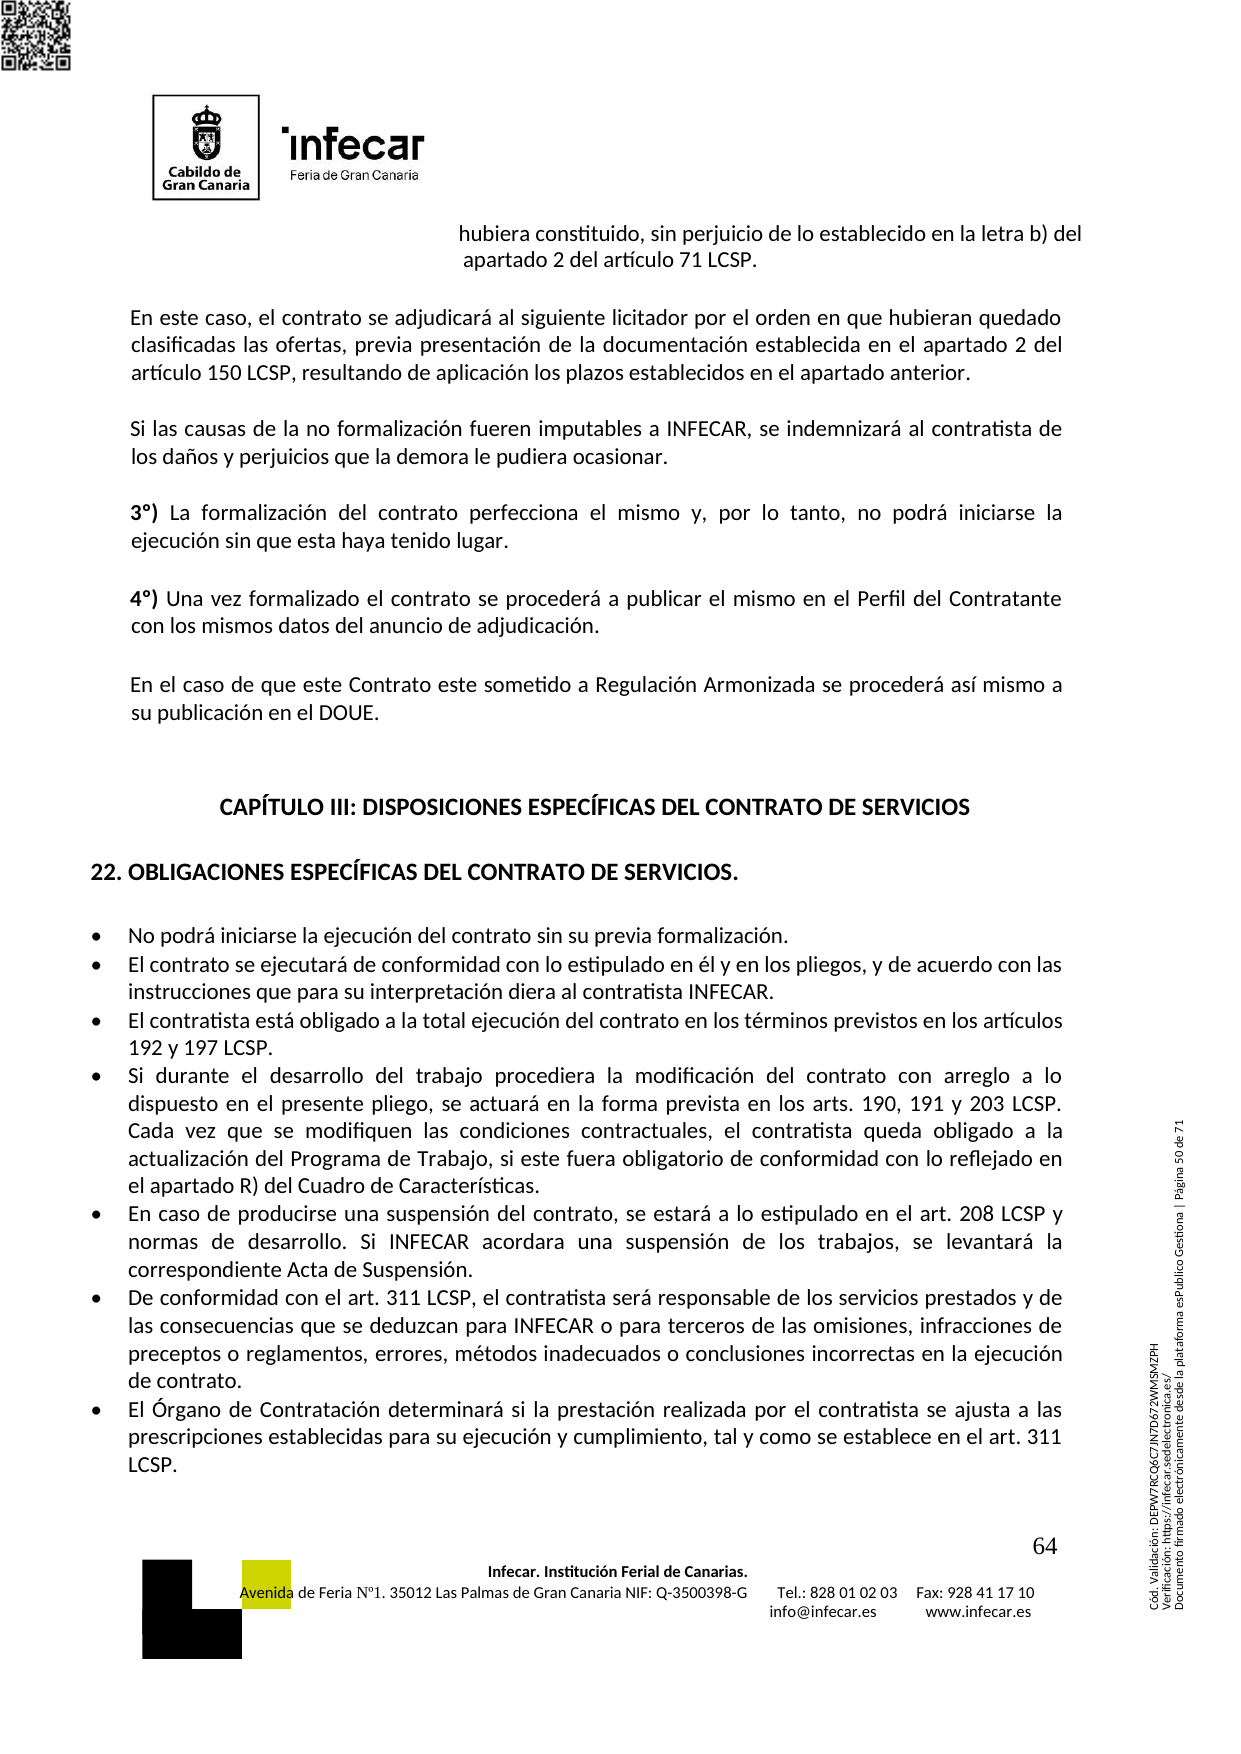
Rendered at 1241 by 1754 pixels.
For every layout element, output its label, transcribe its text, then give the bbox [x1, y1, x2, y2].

list OBLIGACIONES ESPECÍFICAS DEL CONTRATO DE SERVICIOS. [90, 857, 1097, 887]
text En el caso de que este Contrato este sometido a Regulación Armonizada se procederá así mismo a su publicación en el DOUE. [130, 670, 1064, 726]
text hubiera constituido, sin perjuicio de lo establecido en la letra b) del apartado 2 del artículo 71 LCSP. [128, 220, 1097, 274]
text 4º) Una vez formalizado el contrato se procederá a publicar el mismo en el Perfil del Contratante con los mismos datos del anuncio de adjudicación. [130, 584, 1064, 640]
list El contratista está obligado a la total ejecución del contrato en los términos previstos en los artículos 192 y 197 LCSP. [90, 1006, 1064, 1062]
text 3º) La formalización del contrato perfecciona el mismo y, por lo tanto, no podrá iniciarse la ejecución sin que esta haya tenido lugar. [130, 498, 1064, 554]
text Si las causas de la no formalización fueren imputables a INFECAR, se indemnizará al contratista de los daños y perjuicios que la demora le pudiera ocasionar. [130, 414, 1064, 470]
list En caso de producirse una suspensión del contrato, se estará a lo estipulado en el art. 208 LCSP y normas de desarrollo. Si INFECAR acordara una suspensión de los trabajos, se levantará la correspondiente Acta de Suspensión. [90, 1199, 1064, 1283]
list No podrá iniciarse la ejecución del contrato sin su previa formalización. [90, 922, 1064, 949]
subtitle CAPÍTULO III: DISPOSICIONES ESPECÍFICAS DEL CONTRATO DE SERVICIOS [129, 791, 1067, 822]
list De conformidad con el art. 311 LCSP, el contratista será responsable de los servicios prestados y de las consecuencias que se deduzcan para INFECAR o para terceros de las omisiones, infracciones de preceptos o reglamentos, errores, métodos inadecuados o conclusiones incorrectas en la ejecución de contrato. [90, 1283, 1064, 1394]
list El Órgano de Contratación determinará si la prestación realizada por el contratista se ajusta a las prescripciones establecidas para su ejecución y cumplimiento, tal y como se establece en el art. 311 LCSP. [90, 1395, 1064, 1478]
list Si durante el desarrollo del trabajo procediera la modificación del contrato con arreglo a lo dispuesto en el presente pliego, se actuará en la forma prevista en los arts. 190, 191 y 203 LCSP. Cada vez que se modifiquen las condiciones contractuales, el contratista queda obligado a la actualización del Programa de Trabajo, si este fuera obligatorio de conformidad con lo reflejado en el apartado R) del Cuadro de Características. [90, 1062, 1064, 1199]
list El contrato se ejecutará de conformidad con lo estipulado en él y en los pliegos, y de acuerdo con las instrucciones que para su interpretación diera al contratista INFECAR. [90, 950, 1064, 1006]
text En este caso, el contrato se adjudicará al siguiente licitador por el orden en que hubieran quedado clasificadas las ofertas, previa presentación de la documentación establecida en el apartado 2 del artículo 150 LCSP, resultando de aplicación los plazos establecidos en el apartado anterior. [130, 303, 1064, 386]
